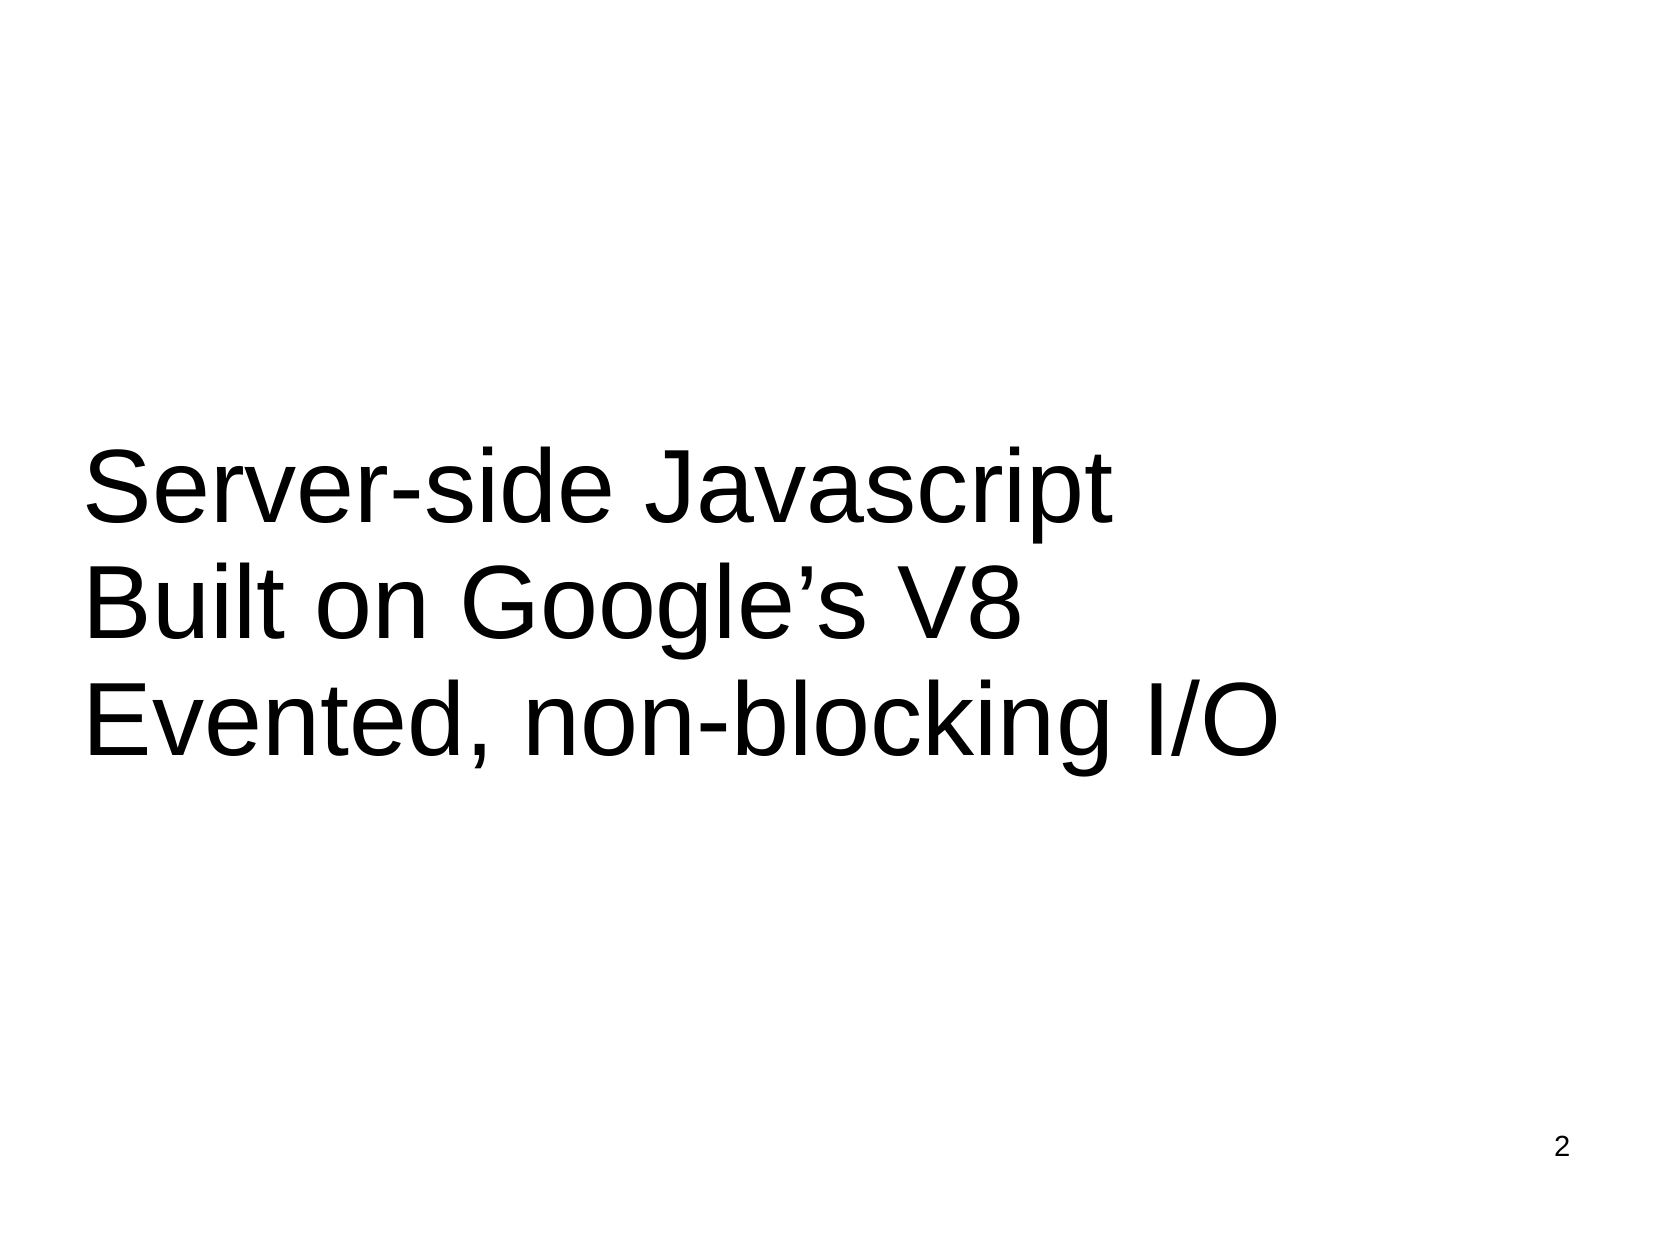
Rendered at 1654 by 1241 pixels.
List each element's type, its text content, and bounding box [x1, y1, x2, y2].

subtitle Server-side Javascript Built on Google’s V8 Evented, non-blocking I/O [82, 243, 1538, 963]
